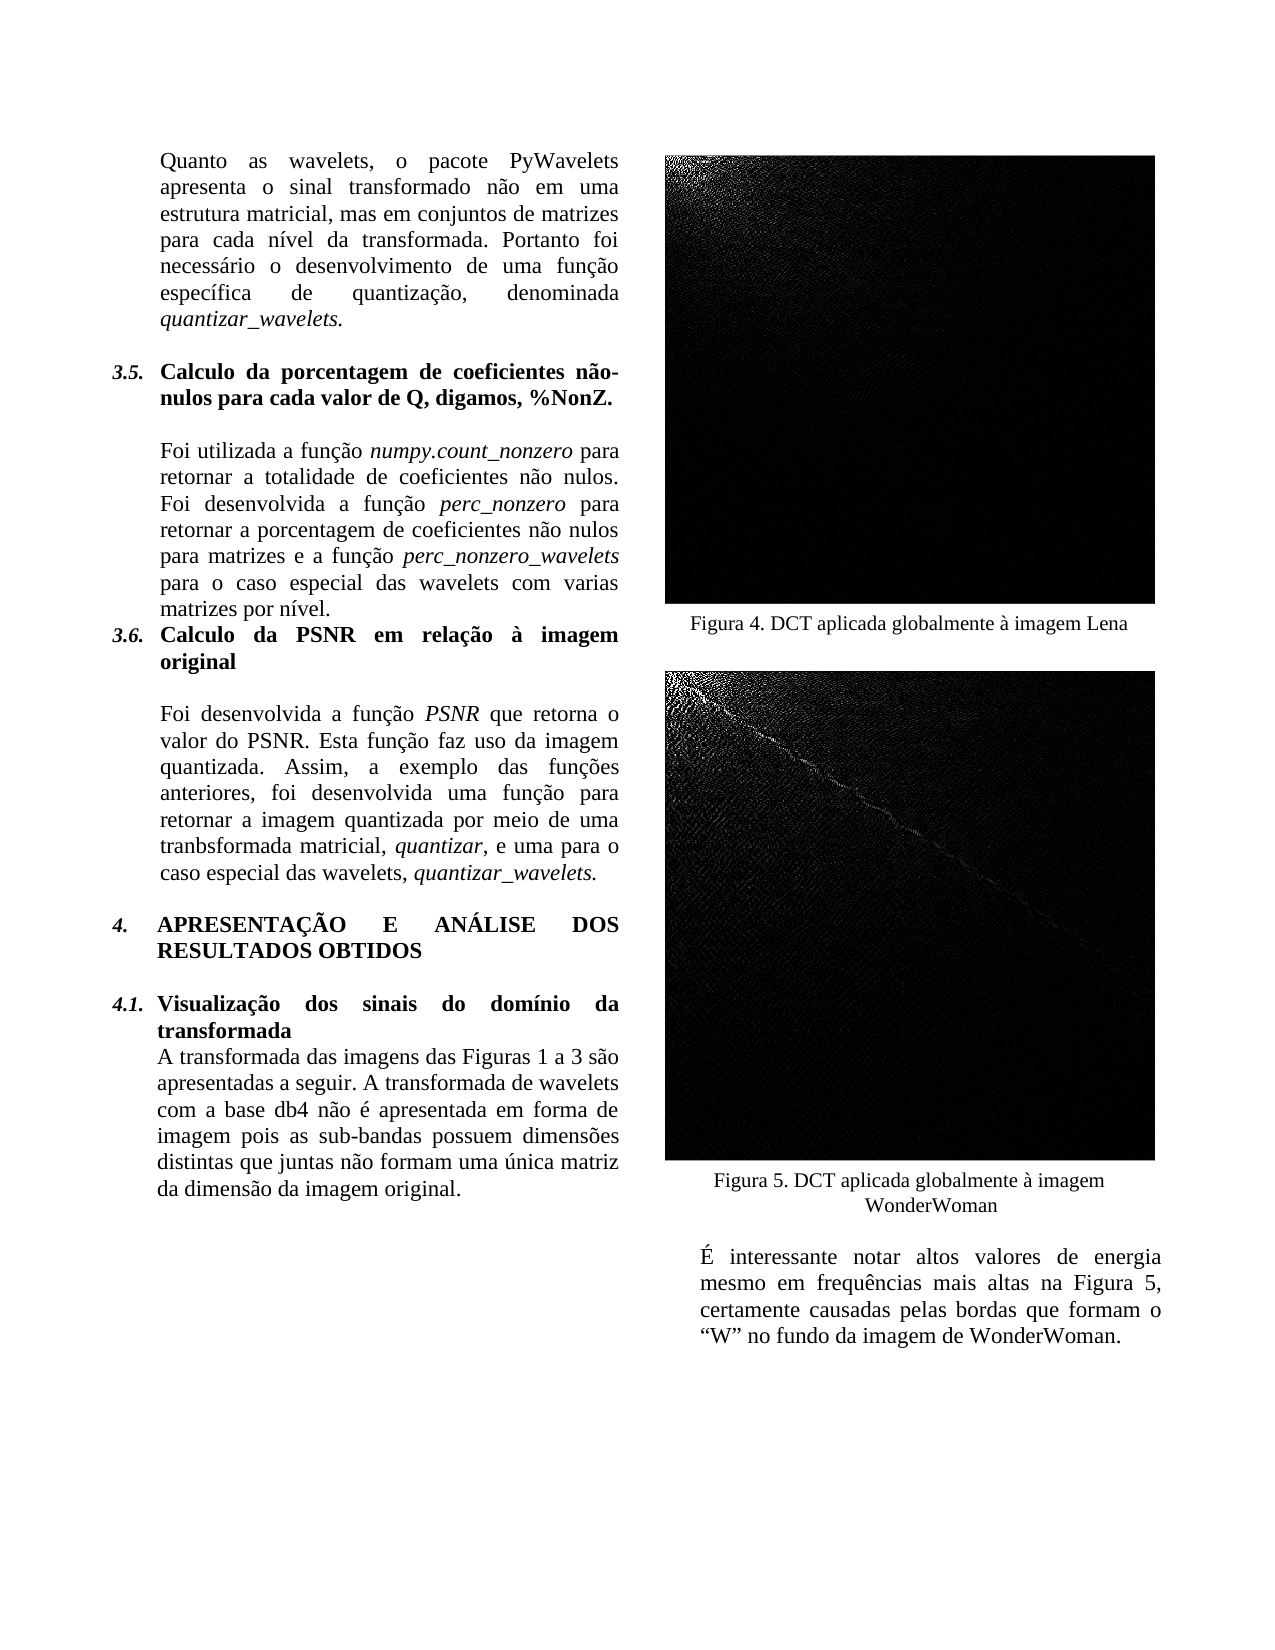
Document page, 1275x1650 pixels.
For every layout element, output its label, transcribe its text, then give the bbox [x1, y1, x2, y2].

text Figura 4. DCT aplicada globalmente à imagem Lena [656, 612, 1162, 635]
text A transformada das imagens das Figuras 1 a 3 são apresentadas a seguir. A transformada de wavelets com a base db4 não é apresentada em forma de imagem pois as sub-bandas possuem dimensões distintas que juntas não formam uma única matriz da dimensão da imagem original. [112, 1043, 619, 1201]
picture [655, 147, 1163, 612]
text Foi utilizada a função numpy.count_nonzero para retornar a totalidade de coeficientes não nulos. Foi desenvolvida a função perc_nonzero para retornar a porcentagem de coeficientes não nulos para matrizes e a função perc_nonzero_wavelets para o caso especial das wavelets com varias matrizes por nível. [112, 437, 619, 621]
text Foi desenvolvida a função PSNR que retorna o valor do PSNR. Esta função faz uso da imagem quantizada. Assim, a exemplo das funções anteriores, foi desenvolvida uma função para retornar a imagem quantizada por meio de uma tranbsformada matricial, quantizar, e uma para o caso especial das wavelets, quantizar_wavelets. [112, 700, 619, 885]
text Quanto as wavelets, o pacote PyWavelets apresenta o sinal transformado não em uma estrutura matricial, mas em conjuntos de matrizes para cada nível da transformada. Portanto foi necessário o desenvolvimento de uma função específica de quantização, denominada quantizar_wavelets. [112, 147, 619, 331]
picture [655, 661, 1163, 1169]
list Calculo da porcentagem de coeficientes não-nulos para cada valor de Q, digamos, %NonZ. [112, 358, 619, 411]
list APRESENTAÇÃO E ANÁLISE DOS RESULTADOS OBTIDOS [112, 911, 619, 964]
text Figura 5. DCT aplicada globalmente à imagem WonderWoman [656, 1169, 1162, 1217]
text É interessante notar altos valores de energia mesmo em frequências mais altas na Figura 5, certamente causadas pelas bordas que formam o “W” no fundo da imagem de WonderWoman. [656, 1243, 1162, 1348]
list Calculo da PSNR em relação à imagem original [112, 621, 619, 674]
list Visualização dos sinais do domínio da transformada [112, 990, 619, 1043]
